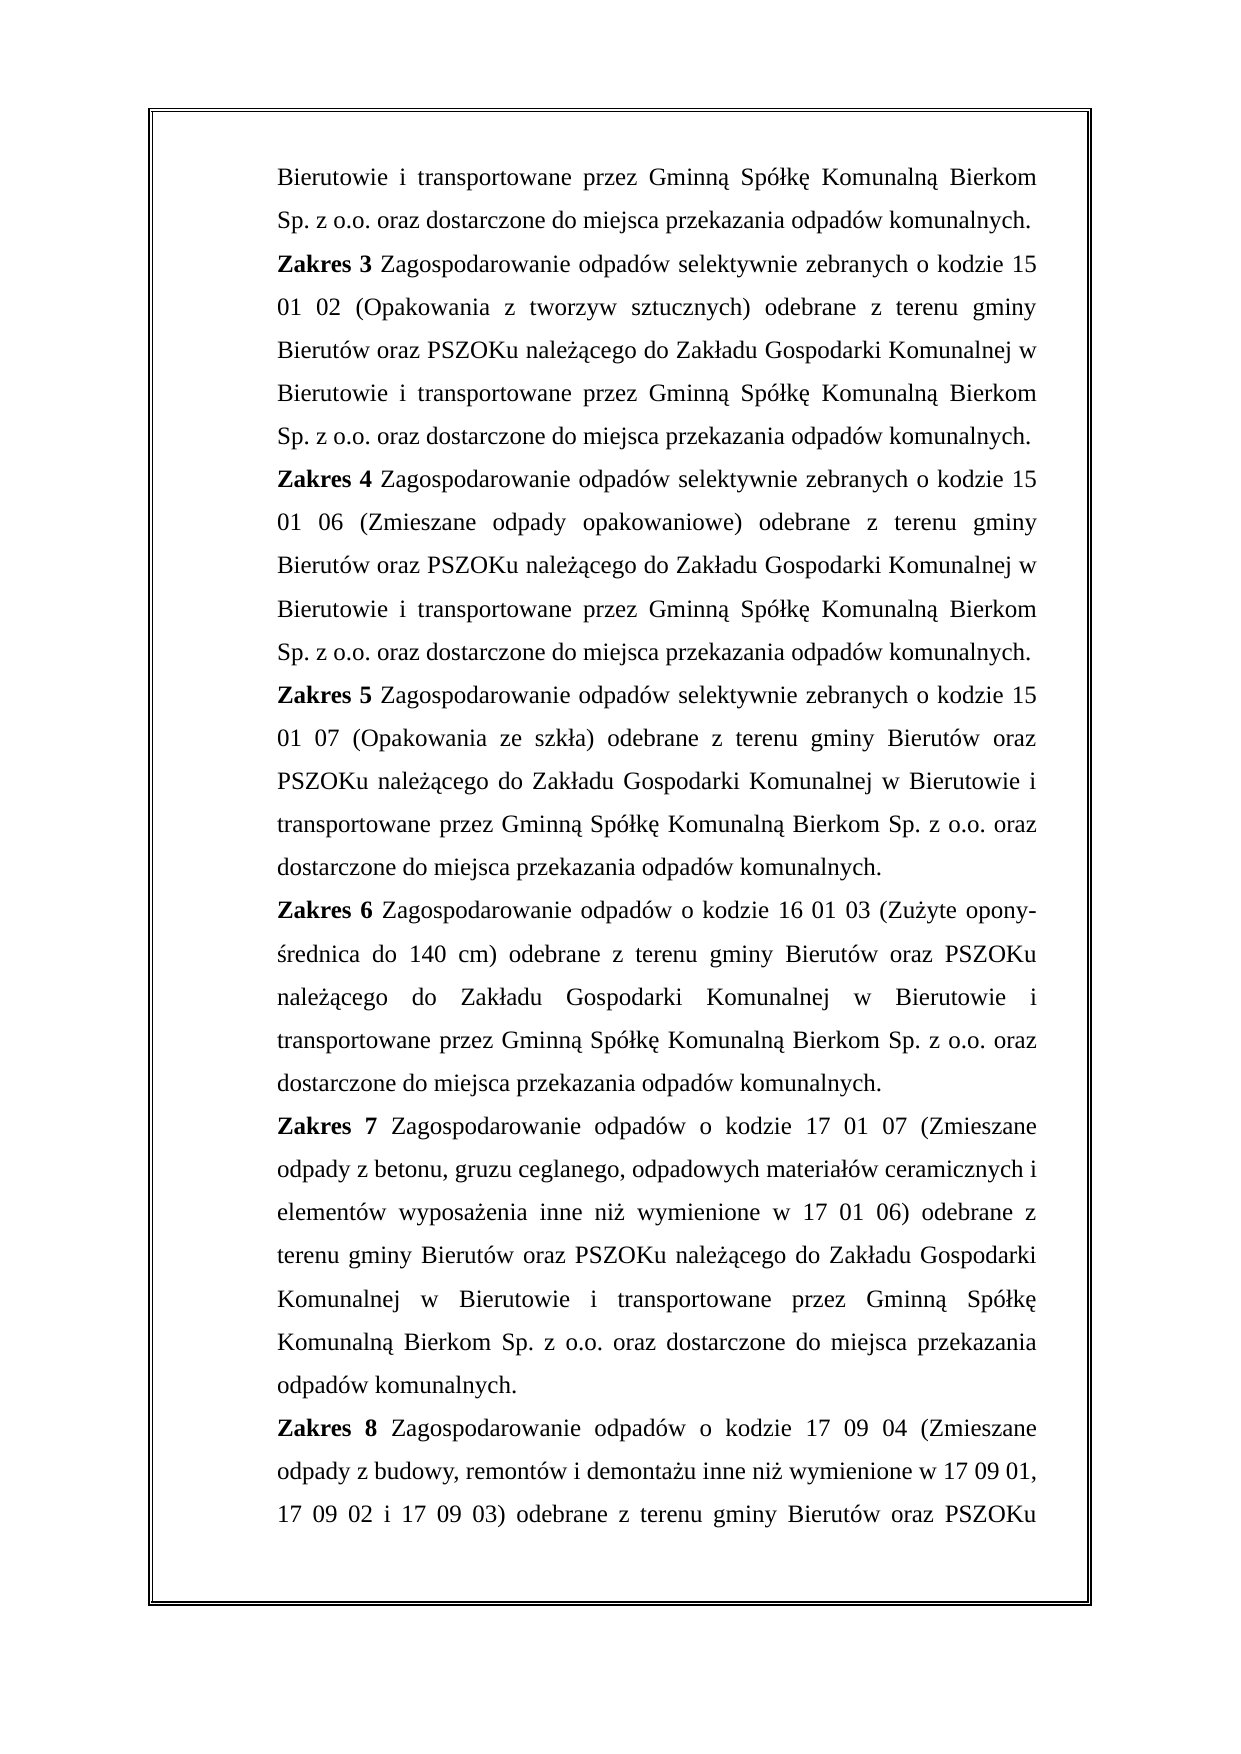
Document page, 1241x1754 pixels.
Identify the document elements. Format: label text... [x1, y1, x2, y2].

text Bierutowie i transportowane przez Gminną Spółkę Komunalną Bierkom Sp. z o.o. oraz dostarczone do miejsca przekazania odpadów komunalnych. [277, 162, 1037, 234]
text Zakres 7 Zagospodarowanie odpadów o kodzie 17 01 07 (Zmieszane odpady z betonu, gruzu ceglanego, odpadowych materiałów ceramicznych i elementów wyposażenia inne niż wymienione w 17 01 06) odebrane z terenu gminy Bierutów oraz PSZOKu należącego do Zakładu Gospodarki Komunalnej w Bierutowie i transportowane przez Gminną Spółkę Komunalną Bierkom Sp. z o.o. oraz dostarczone do miejsca przekazania odpadów komunalnych. [277, 1111, 1037, 1399]
text Zakres 8 Zagospodarowanie odpadów o kodzie 17 09 04 (Zmieszane odpady z budowy, remontów i demontażu inne niż wymienione w 17 09 01, 17 09 02 i 17 09 03) odebrane z terenu gminy Bierutów oraz PSZOKu [277, 1413, 1037, 1528]
text Zakres 5 Zagospodarowanie odpadów selektywnie zebranych o kodzie 15 01 07 (Opakowania ze szkła) odebrane z terenu gminy Bierutów oraz PSZOKu należącego do Zakładu Gospodarki Komunalnej w Bierutowie i transportowane przez Gminną Spółkę Komunalną Bierkom Sp. z o.o. oraz dostarczone do miejsca przekazania odpadów komunalnych. [277, 680, 1037, 881]
text Zakres 6 Zagospodarowanie odpadów o kodzie 16 01 03 (Zużyte opony- średnica do 140 cm) odebrane z terenu gminy Bierutów oraz PSZOKu należącego do Zakładu Gospodarki Komunalnej w Bierutowie i transportowane przez Gminną Spółkę Komunalną Bierkom Sp. z o.o. oraz dostarczone do miejsca przekazania odpadów komunalnych. [277, 896, 1037, 1097]
text Zakres 4 Zagospodarowanie odpadów selektywnie zebranych o kodzie 15 01 06 (Zmieszane odpady opakowaniowe) odebrane z terenu gminy Bierutów oraz PSZOKu należącego do Zakładu Gospodarki Komunalnej w Bierutowie i transportowane przez Gminną Spółkę Komunalną Bierkom Sp. z o.o. oraz dostarczone do miejsca przekazania odpadów komunalnych. [277, 464, 1037, 666]
text Zakres 3 Zagospodarowanie odpadów selektywnie zebranych o kodzie 15 01 02 (Opakowania z tworzyw sztucznych) odebrane z terenu gminy Bierutów oraz PSZOKu należącego do Zakładu Gospodarki Komunalnej w Bierutowie i transportowane przez Gminną Spółkę Komunalną Bierkom Sp. z o.o. oraz dostarczone do miejsca przekazania odpadów komunalnych. [277, 249, 1037, 450]
